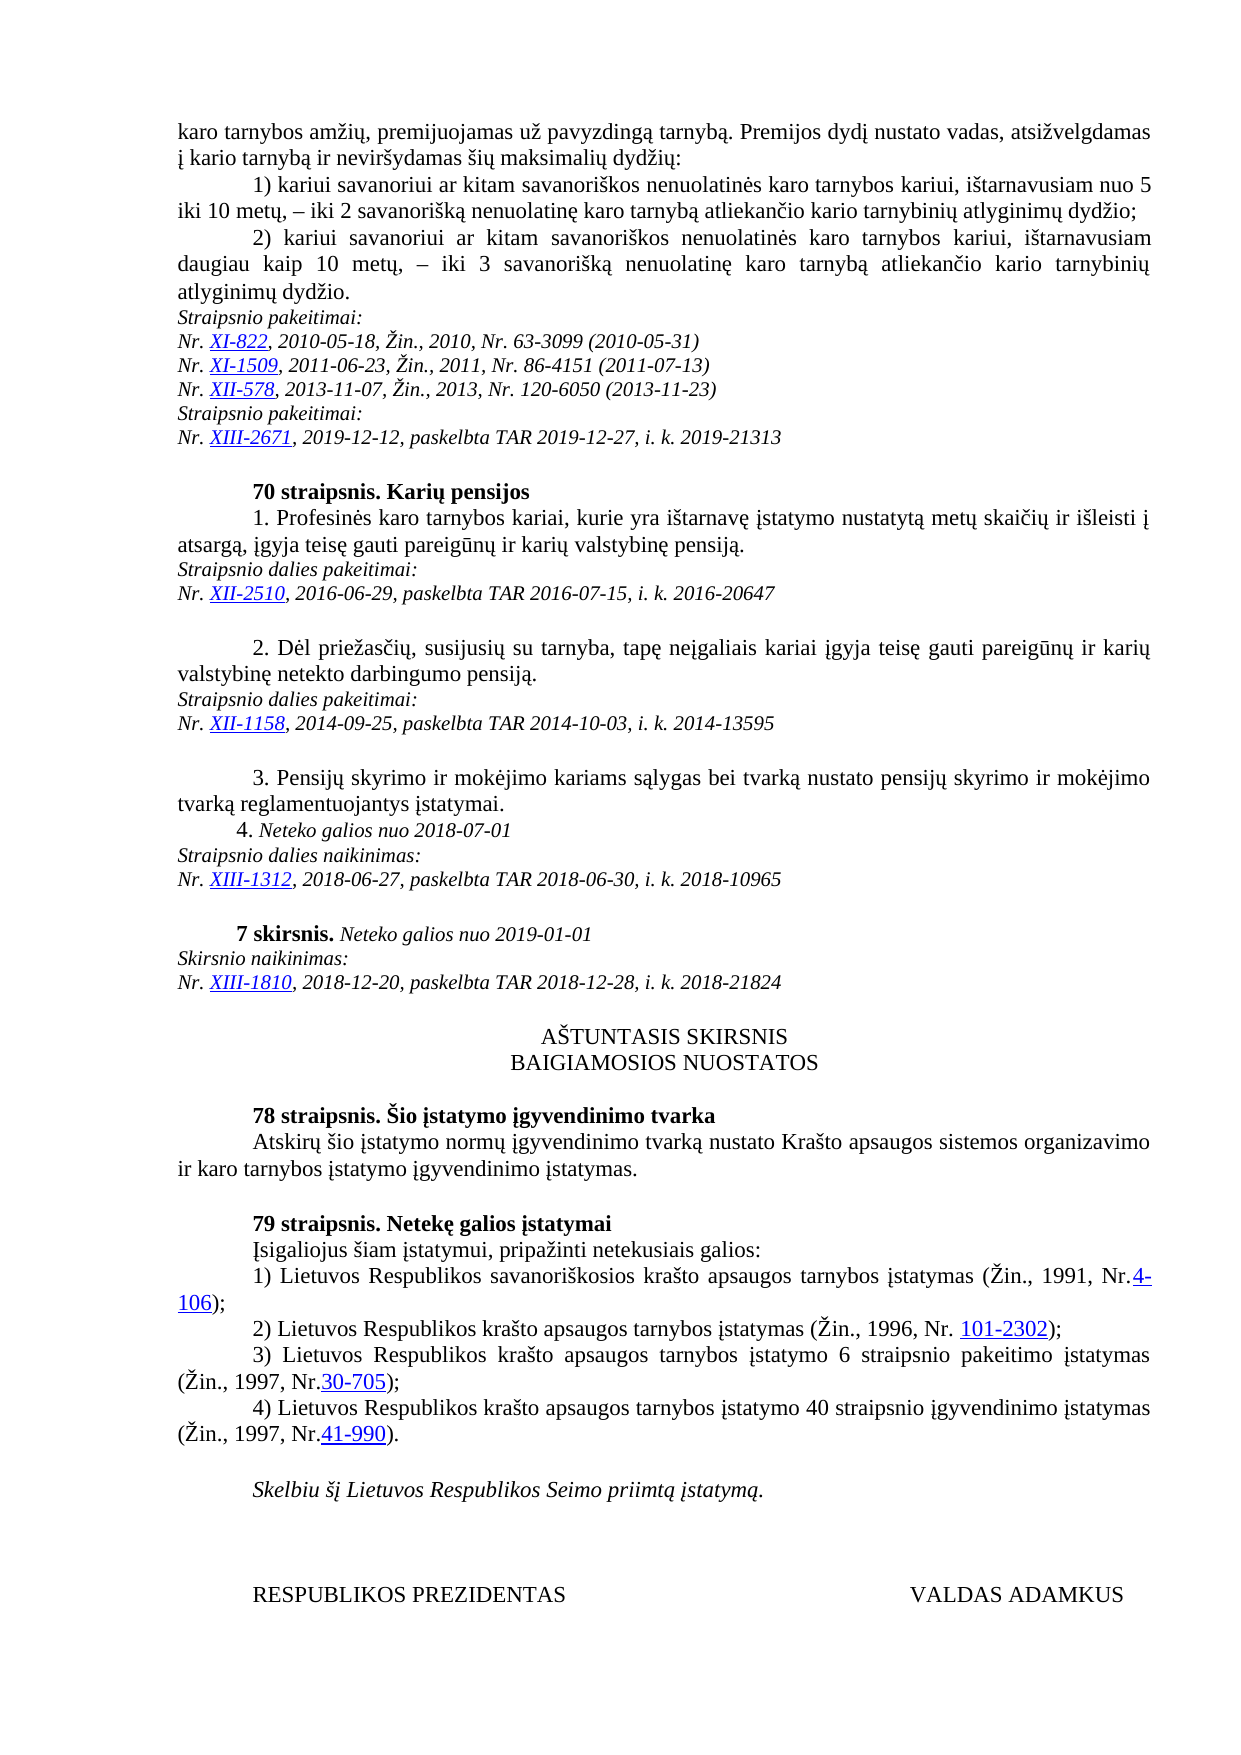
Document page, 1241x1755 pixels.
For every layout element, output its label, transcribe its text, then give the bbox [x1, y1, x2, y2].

text 4. Neteko galios nuo 2018-07-01 [177, 816, 1152, 843]
text 2. Dėl priežasčių, susijusių su tarnyba, tapę neįgaliais kariai įgyja teisę gauti pareigūnų ir karių valstybinę netekto darbingumo pensiją. [177, 634, 1152, 687]
text 1) Lietuvos Respublikos savanoriškosios krašto apsaugos tarnybos įstatymas (Žin., 1991, Nr.4-106); [177, 1262, 1152, 1315]
text 2) Lietuvos Respublikos krašto apsaugos tarnybos įstatymas (Žin., 1996, Nr. 101-2302); [177, 1315, 1152, 1341]
text Straipsnio dalies pakeitimai: [177, 687, 1152, 711]
text AŠTUNTASIS SKIRSNIS [177, 1023, 1152, 1049]
text Atskirų šio įstatymo normų įgyvendinimo tvarką nustato Krašto apsaugos sistemos organizavimo ir karo tarnybos įstatymo įgyvendinimo įstatymas. [177, 1128, 1152, 1181]
text 7 skirsnis. Neteko galios nuo 2019-01-01 [177, 919, 1152, 946]
text Straipsnio dalies pakeitimai: [177, 557, 1152, 581]
text Nr. XI-822, 2010-05-18, Žin., 2010, Nr. 63-3099 (2010-05-31) [177, 329, 1152, 353]
text Nr. XIII-2671, 2019-12-12, paskelbta TAR 2019-12-27, i. k. 2019-21313 [177, 425, 1152, 449]
text Nr. XIII-1810, 2018-12-20, paskelbta TAR 2018-12-28, i. k. 2018-21824 [177, 970, 1152, 994]
text Nr. XII-578, 2013-11-07, Žin., 2013, Nr. 120-6050 (2013-11-23) [177, 377, 1152, 401]
text Nr. XII-1158, 2014-09-25, paskelbta TAR 2014-10-03, i. k. 2014-13595 [177, 711, 1152, 735]
text Nr. XII-2510, 2016-06-29, paskelbta TAR 2016-07-15, i. k. 2016-20647 [177, 581, 1152, 605]
text 70 straipsnis. Karių pensijos [177, 478, 1152, 504]
text 79 straipsnis. Netekę galios įstatymai [177, 1210, 1152, 1236]
text Straipsnio pakeitimai: [177, 305, 1152, 329]
text Straipsnio dalies naikinimas: [177, 843, 1152, 867]
text Straipsnio pakeitimai: [177, 401, 1152, 425]
text 3) Lietuvos Respublikos krašto apsaugos tarnybos įstatymo 6 straipsnio pakeitimo įstatymas (Žin., 1997, Nr.30-705); [177, 1341, 1152, 1394]
text karo tarnybos amžių, premijuojamas už pavyzdingą tarnybą. Premijos dydį nustato vadas, atsižvelgdamas į kario tarnybą ir neviršydamas šių maksimalių dydžių: [177, 118, 1152, 171]
text 3. Pensijų skyrimo ir mokėjimo kariams sąlygas bei tvarką nustato pensijų skyrimo ir mokėjimo tvarką reglamentuojantys įstatymai. [177, 764, 1152, 816]
text Nr. XI-1509, 2011-06-23, Žin., 2011, Nr. 86-4151 (2011-07-13) [177, 353, 1152, 377]
text 4) Lietuvos Respublikos krašto apsaugos tarnybos įstatymo 40 straipsnio įgyvendinimo įstatymas (Žin., 1997, Nr.41-990). [177, 1394, 1152, 1447]
text Skirsnio naikinimas: [177, 946, 1152, 970]
text Skelbiu šį Lietuvos Respublikos Seimo priimtą įstatymą. [177, 1476, 1152, 1502]
text Nr. XIII-1312, 2018-06-27, paskelbta TAR 2018-06-30, i. k. 2018-10965 [177, 867, 1152, 891]
text RESPUBLIKOS PREZIDENTAS VALDAS ADAMKUS [177, 1581, 1152, 1607]
text Įsigaliojus šiam įstatymui, pripažinti netekusiais galios: [177, 1236, 1152, 1262]
text 1. Profesinės karo tarnybos kariai, kurie yra ištarnavę įstatymo nustatytą metų skaičių ir išleisti į atsargą, įgyja teisę gauti pareigūnų ir karių valstybinę pensiją. [177, 504, 1152, 557]
text 1) kariui savanoriui ar kitam savanoriškos nenuolatinės karo tarnybos kariui, ištarnavusiam nuo 5 iki 10 metų, – iki 2 savanorišką nenuolatinę karo tarnybą atliekančio kario tarnybinių atlyginimų dydžio; [177, 171, 1152, 223]
text BAIGIAMOSIOS NUOSTATOS [177, 1049, 1152, 1076]
text 2) kariui savanoriui ar kitam savanoriškos nenuolatinės karo tarnybos kariui, ištarnavusiam daugiau kaip 10 metų, – iki 3 savanorišką nenuolatinę karo tarnybą atliekančio kario tarnybinių atlyginimų dydžio. [177, 223, 1152, 305]
text 78 straipsnis. Šio įstatymo įgyvendinimo tvarka [177, 1102, 1152, 1128]
